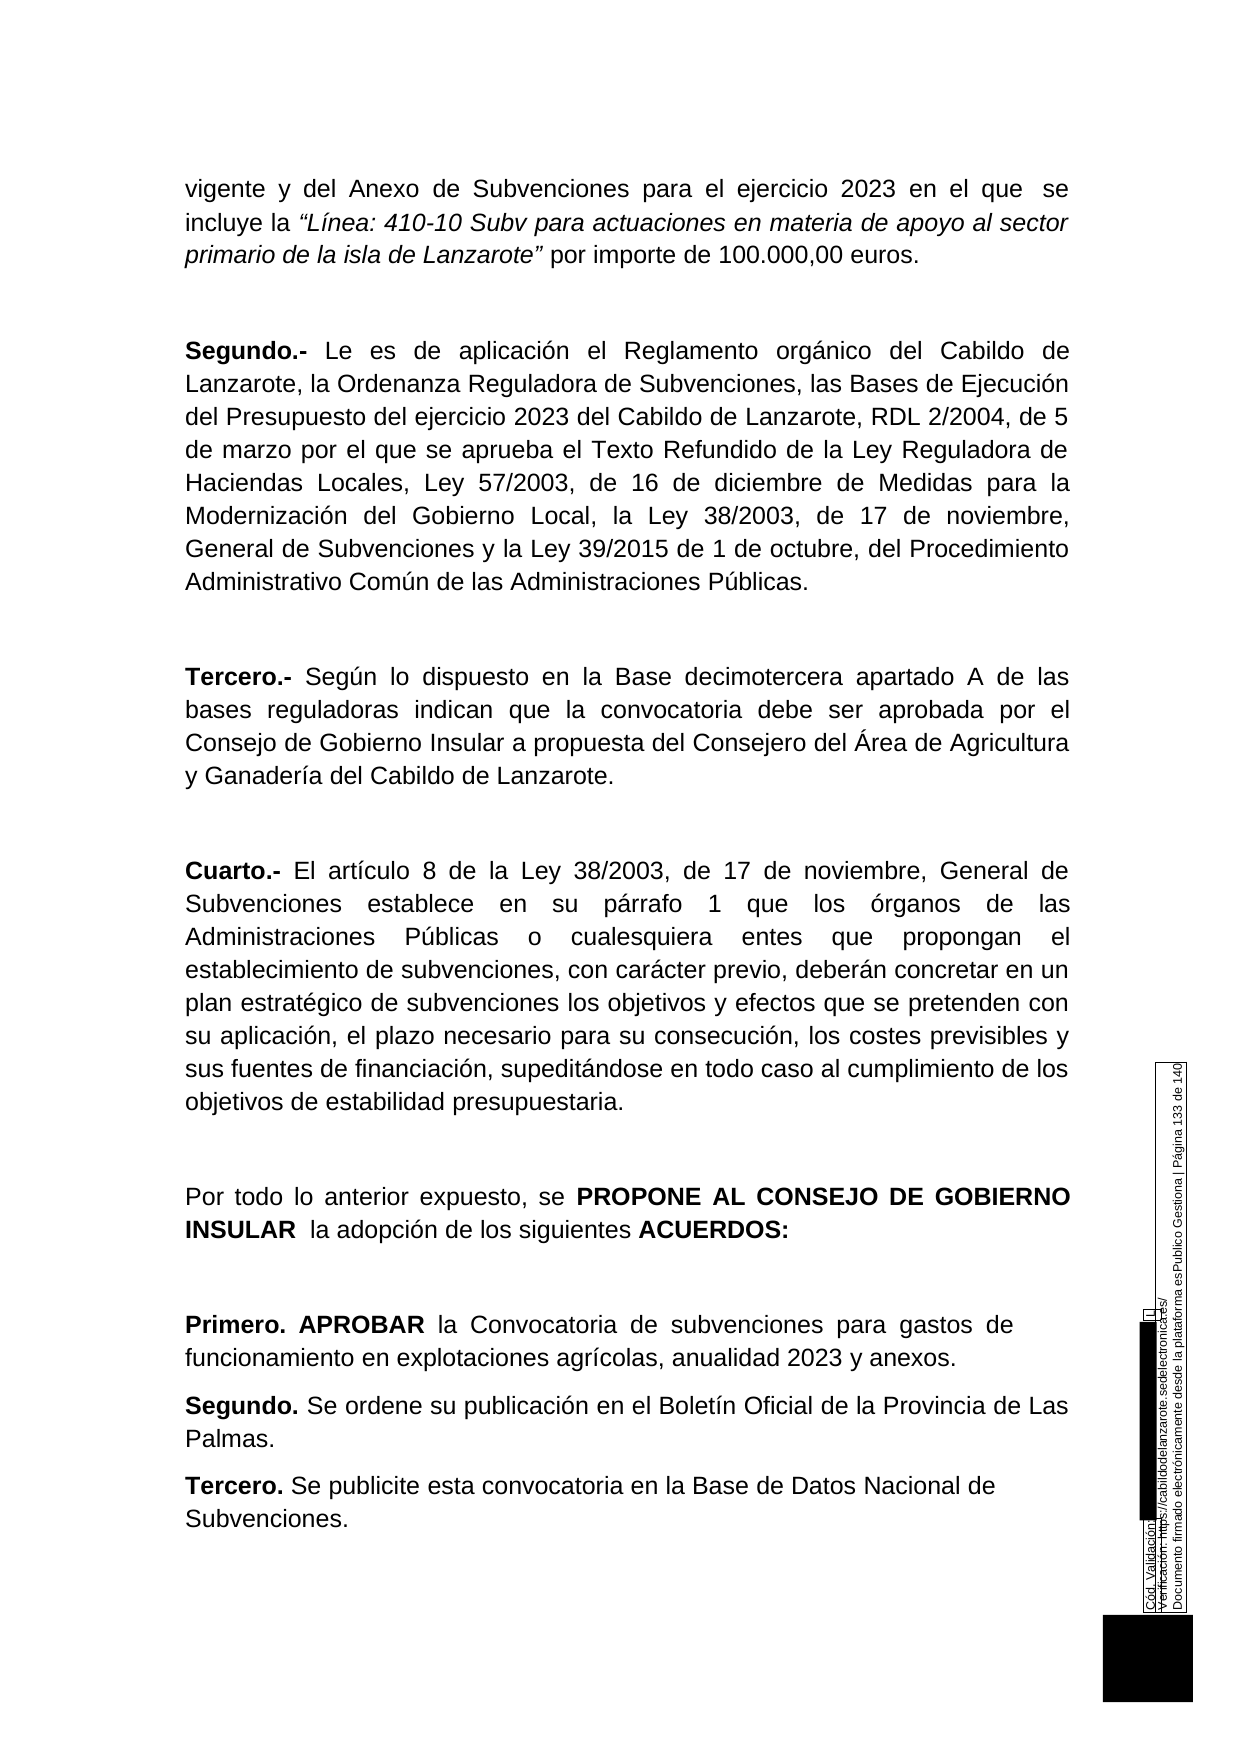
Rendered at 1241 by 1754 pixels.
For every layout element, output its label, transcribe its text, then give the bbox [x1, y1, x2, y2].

text L [1144, 1311, 1155, 1320]
text Segundo. Se ordene su publicación en el Boletín Oficial de la Provincia de Las Palmas. [185, 1391, 1088, 1452]
text Por todo lo anterior expuesto, se PROPONE AL CONSEJO DE GOBIERNO INSULAR la adopción de los siguientes ACUERDOS: [185, 1182, 1071, 1244]
text Tercero.- Según lo dispuesto en la Base decimotercera apartado A de las bases reguladoras indican que la convocatoria debe ser aprobada por el Consejo de Gobierno Insular a propuesta del Consejero del Área de Agricultura y Ganadería del Cabildo de Lanzarote. [185, 662, 1071, 790]
text Verificación: https://cabildodelanzarote.sedelectronica.es/ [1156, 1064, 1169, 1612]
text Tercero. Se publicite esta convocatoria en la Base de Datos Nacional de Subvenciones. [185, 1471, 1088, 1533]
text Documento firmado electrónicamente desde la plataforma esPublico Gestiona | Página 133 de 140 [1171, 1064, 1184, 1612]
text Segundo.- Le es de aplicación el Reglamento orgánico del Cabildo de Lanzarote, la Ordenanza Reguladora de Subvenciones, las Bases de Ejecución del Presupuesto del ejercicio 2023 del Cabildo de Lanzarote, RDL 2/2004, de 5 de marzo por el que se aprueba el Texto Refundido de la Ley Reguladora de Haciendas Locales, Ley 57/2003, de 16 de diciembre de Medidas para la Modernización del Gobierno Local, la Ley 38/2003, de 17 de noviembre, General de Subvenciones y la Ley 39/2015 de 1 de octubre, del Procedimiento Administrativo Común de las Administraciones Públicas. [185, 336, 1070, 596]
text Cuarto.- El artículo 8 de la Ley 38/2003, de 17 de noviembre, General de Subvenciones establece en su párrafo 1 que los órganos de las Administraciones Públicas o cualesquiera entes que propongan el establecimiento de subvenciones, con carácter previo, deberán concretar en un plan estratégico de subvenciones los objetivos y efectos que se pretenden con su aplicación, el plazo necesario para su consecución, los costes previsibles y sus fuentes de financiación, supeditándose en todo caso al cumplimiento de los objetivos de estabilidad presupuestaria. [185, 856, 1070, 1116]
text Primero. APROBAR la Convocatoria de subvenciones para gastos de funcionamiento en explotaciones agrícolas, anualidad 2023 y anexos. [185, 1310, 1088, 1372]
text vigente y del Anexo de Subvenciones para el ejercicio 2023 en el que se incluye la “Línea: 410-10 Subv para actuaciones en materia de apoyo al sector primario de la isla de Lanzarote” por importe de 100.000,00 euros. [185, 174, 1069, 269]
text Cód. Validación: [1144, 1520, 1155, 1612]
